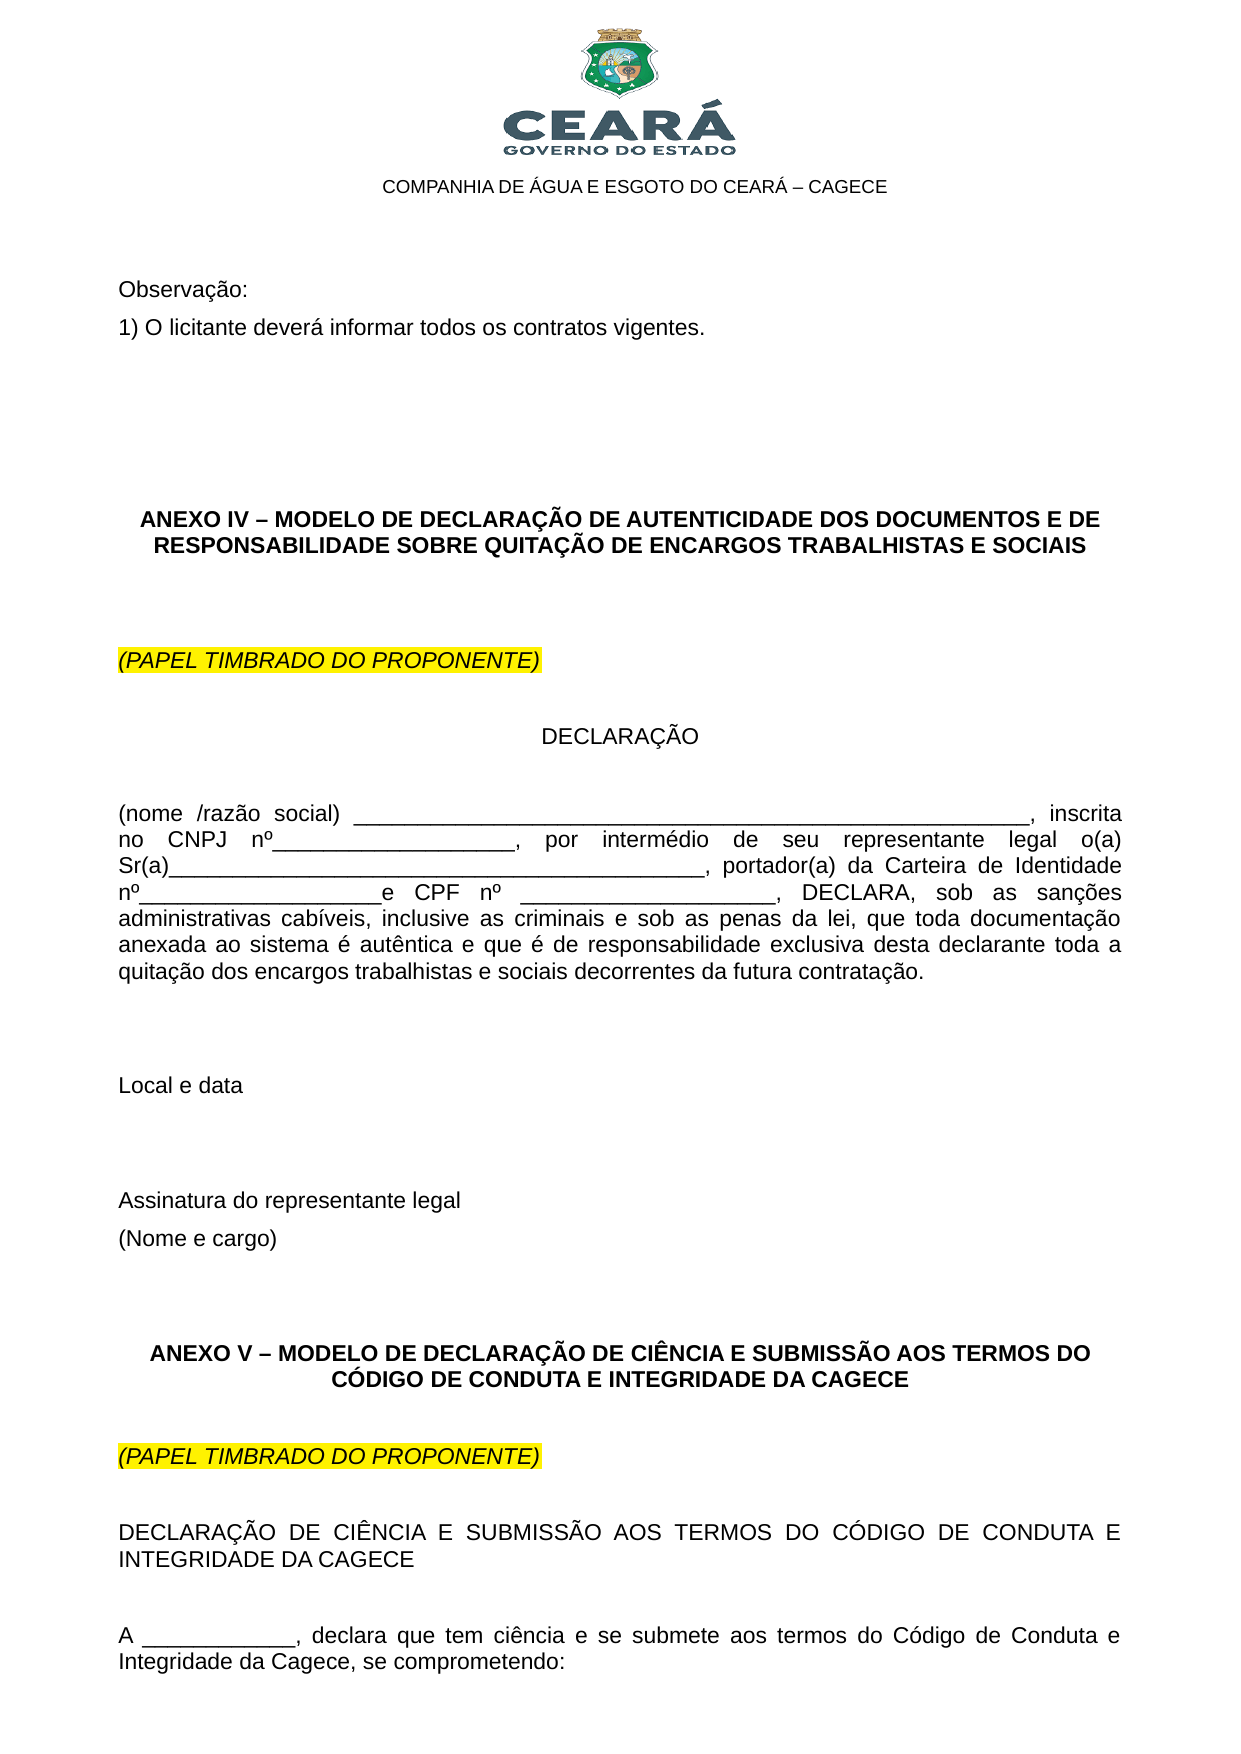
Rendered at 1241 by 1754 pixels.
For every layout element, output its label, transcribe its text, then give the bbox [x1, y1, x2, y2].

text (nome /razão social) _____________________________________________________, inscrita no CNPJ nº___________________, por intermédio de seu representante legal o(a) Sr(a)__________________________________________, portador(a) da Carteira de Identidade nº___________________e CPF nº ____________________, DECLARA, sob as sanções administrativas cabíveis, inclusive as criminais e sob as penas da lei, que toda documentação anexada ao sistema é autêntica e que é de responsabilidade exclusiva desta declarante toda a quitação dos encargos trabalhistas e sociais decorrentes da futura contratação. [118, 799, 1122, 984]
text Assinatura do representante legal [118, 1187, 1122, 1213]
text A ____________, declara que tem ciência e se submete aos termos do Código de Conduta e Integridade da Cagece, se comprometendo: [118, 1622, 1122, 1675]
text (PAPEL TIMBRADO DO PROPONENTE) [118, 1443, 1122, 1469]
text Local e data [118, 1072, 1122, 1099]
text DECLARAÇÃO [118, 723, 1122, 749]
text DECLARAÇÃO DE CIÊNCIA E SUBMISSÃO AOS TERMOS DO CÓDIGO DE CONDUTA E INTEGRIDADE DA CAGECE [118, 1519, 1122, 1572]
text (Nome e cargo) [118, 1225, 1122, 1252]
subtitle ANEXO V – MODELO DE DECLARAÇÃO DE CIÊNCIA E SUBMISSÃO AOS TERMOS DO CÓDIGO DE CONDUTA E INTEGRIDADE DA CAGECE [118, 1340, 1122, 1393]
subtitle ANEXO IV – MODELO DE DECLARAÇÃO DE AUTENTICIDADE DOS DOCUMENTOS E DE RESPONSABILIDADE SOBRE QUITAÇÃO DE ENCARGOS TRABALHISTAS E SOCIAIS [118, 506, 1122, 558]
text (PAPEL TIMBRADO DO PROPONENTE) [118, 647, 1122, 673]
text Observação: [118, 276, 1122, 302]
text 1) O licitante deverá informar todos os contratos vigentes. [118, 314, 1122, 341]
picture [482, 24, 758, 159]
